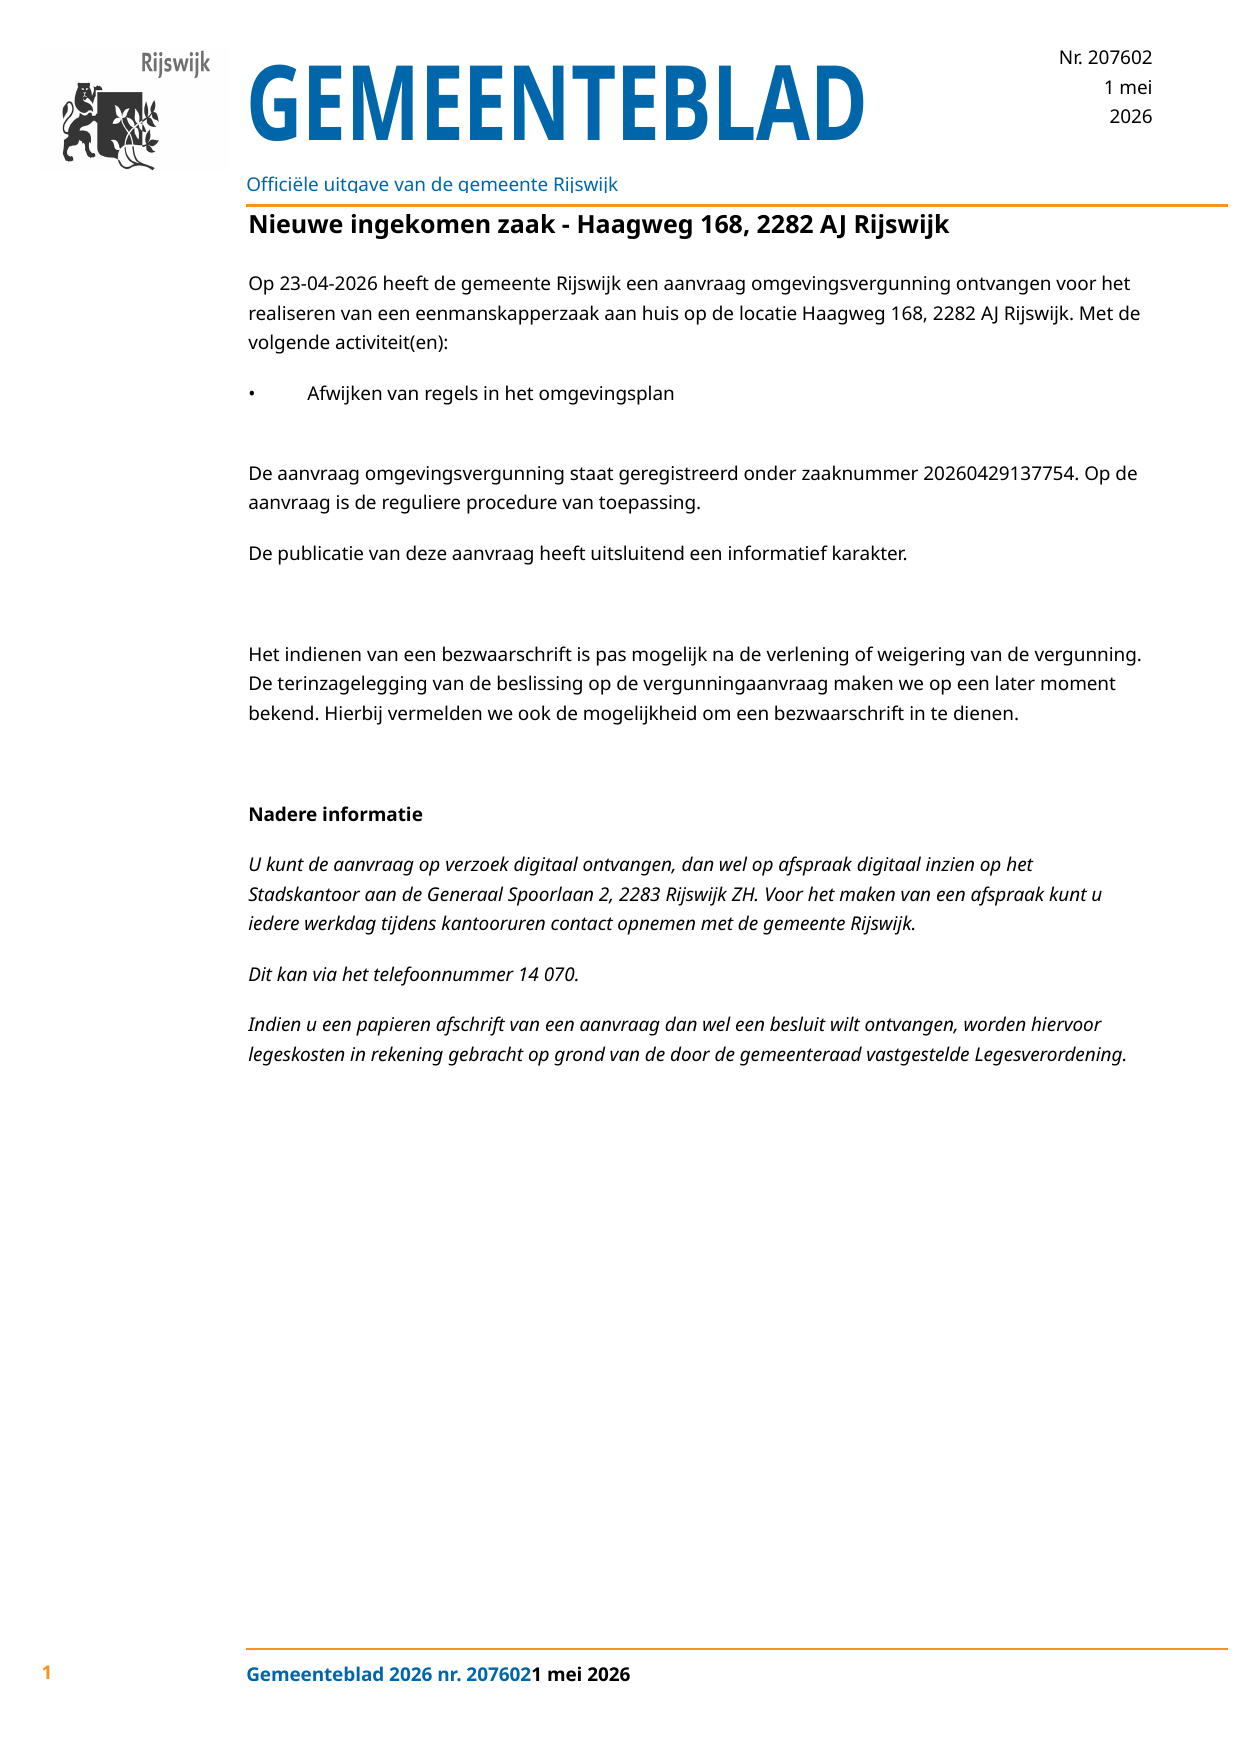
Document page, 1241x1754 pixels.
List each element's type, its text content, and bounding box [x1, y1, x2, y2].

text Indien u een papieren afschrift van een aanvraag dan wel een besluit wilt ontvangen, worden hiervoor legeskosten in rekening gebracht op grond van de door de gemeenteraad vastgestelde Legesverordening. [248, 1011, 1152, 1066]
text De publicatie van deze aanvraag heeft uitsluitend een informatief karakter. [248, 540, 1152, 566]
text Op 23-04-2026 heeft de gemeente Rijswijk een aanvraag omgevingsvergunning ontvangen voor het realiseren van een eenmanskapperzaak aan huis op de locatie Haagweg 168, 2282 AJ Rijswijk. Met de volgende activiteit(en): [248, 270, 1152, 355]
text Nadere informatie [248, 801, 1152, 826]
picture [41, 47, 231, 172]
text U kunt de aanvraag op verzoek digitaal ontvangen, dan wel op afspraak digitaal inzien op het Stadskantoor aan de Generaal Spoorlaan 2, 2283 Rijswijk ZH. Voor het maken van een afspraak kunt u iedere werkdag tijdens kantooruren contact opnemen met de gemeente Rijswijk. [248, 851, 1152, 936]
text Nieuwe ingekomen zaak - Haagweg 168, 2282 AJ Rijswijk [248, 207, 1152, 241]
text Het indienen van een bezwaarschrift is pas mogelijk na de verlening of weigering van de vergunning. De terinzagelegging van de beslissing op de vergunningaanvraag maken we op een later moment bekend. Hierbij vermelden we ook de mogelijkheid om een bezwaarschrift in te dienen. [248, 641, 1152, 726]
text Dit kan via het telefoonnummer 14 070. [248, 961, 1152, 986]
list Afwijken van regels in het omgevingsplan [248, 380, 1152, 406]
text De aanvraag omgevingsvergunning staat geregistreerd onder zaaknummer 20260429137754. Op de aanvraag is de reguliere procedure van toepassing. [248, 460, 1152, 515]
